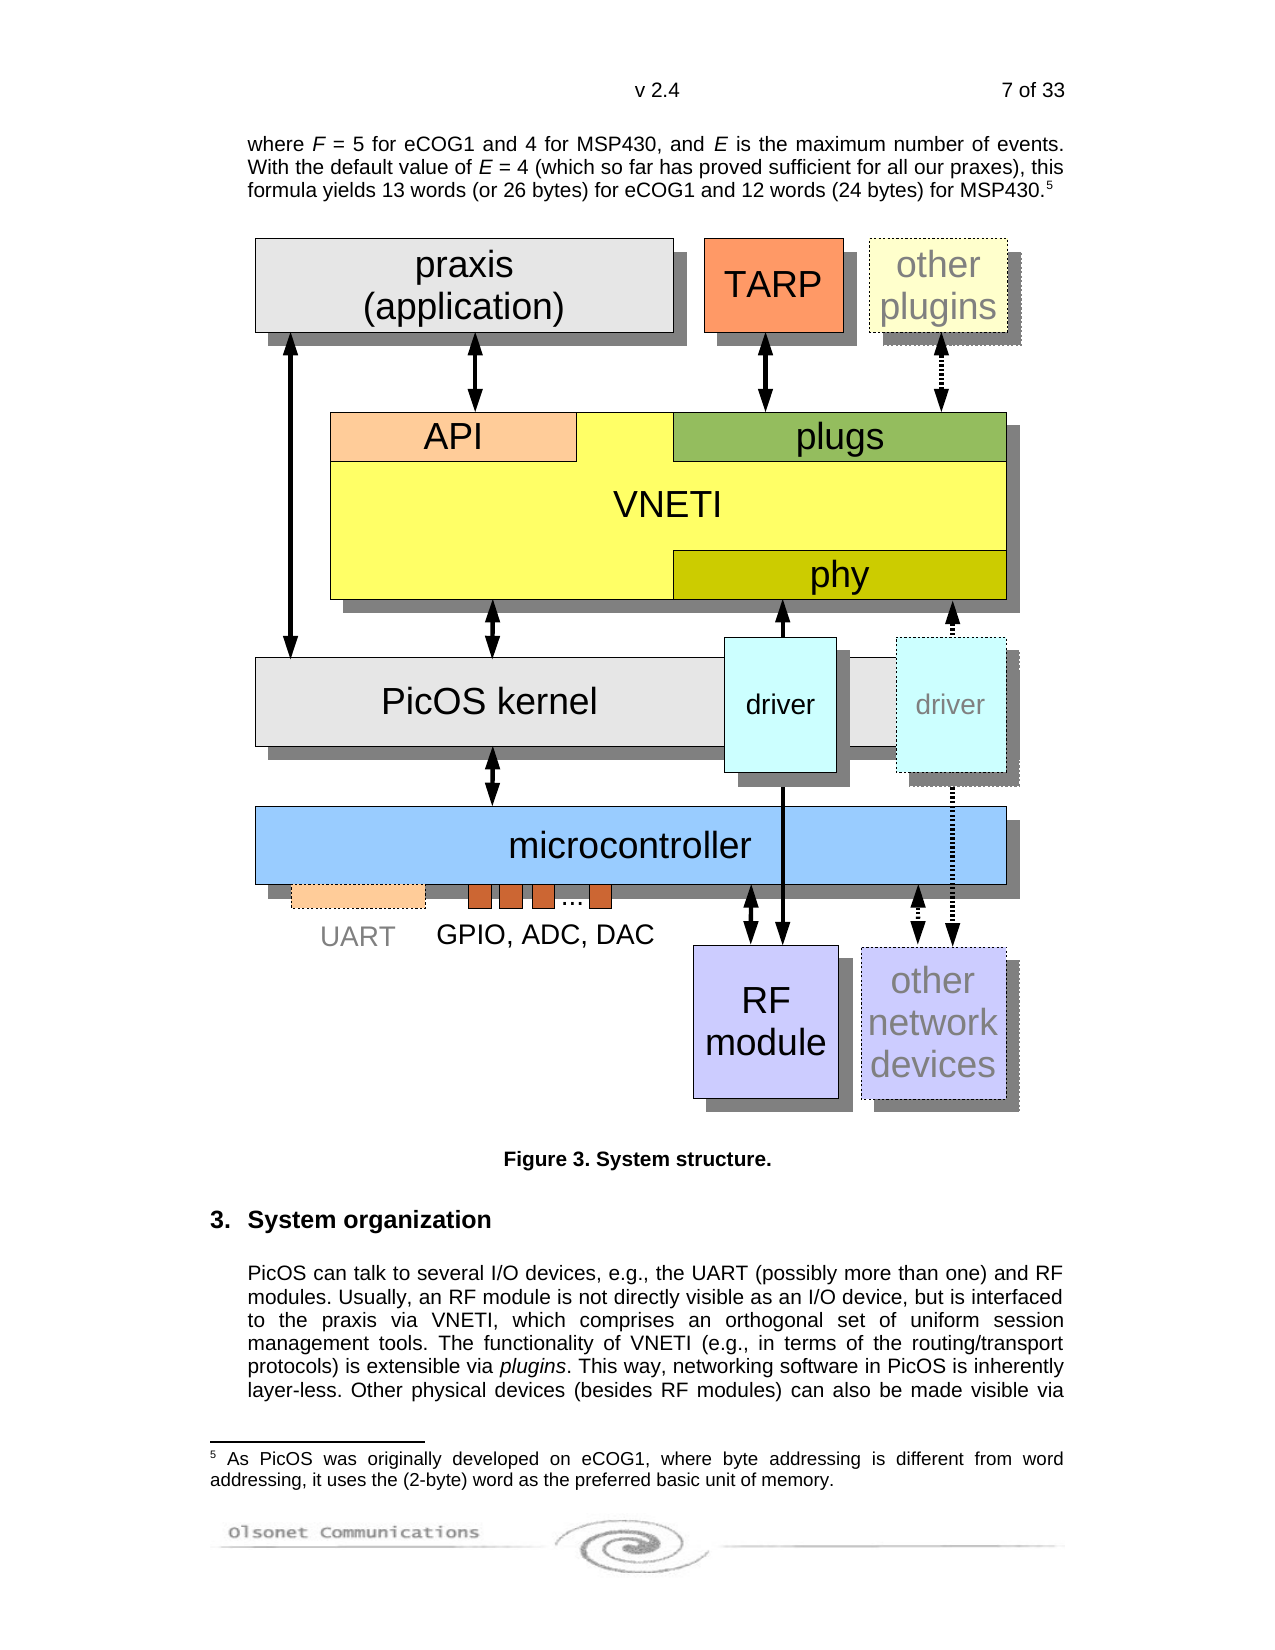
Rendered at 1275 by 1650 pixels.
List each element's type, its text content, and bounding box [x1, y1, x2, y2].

text As PicOS was originally developed on eCOG1, where byte addressing is different from word addressing, it uses the (2-byte) word as the preferred basic unit of memory. [210, 1448, 1065, 1490]
subtitle System organization [210, 1206, 1065, 1234]
text where F = 5 for eCOG1 and 4 for MSP430, and E is the maximum number of events. With the default value of E = 4 (which so far has proved sufficient for all our praxes), this formula yields 13 words (or 26 bytes) for eCOG1 and 12 words (24 bytes) for MSP430. [247, 132, 1065, 202]
picture [210, 1504, 1065, 1596]
text PicOS can talk to several I/O devices, e.g., the UART (possibly more than one) and RF modules. Usually, an RF module is not directly visible as an I/O device, but is interfaced to the praxis via VNETI, which comprises an orthogonal set of uniform session management tools. The functionality of VNETI (e.g., in terms of the routing/transport protocols) is extensible via plugins. This way, networking software in PicOS is inherently layer-less. Other physical devices (besides RF modules) can also be made visible via [247, 1262, 1065, 1401]
text Figure 3. System structure. [210, 1147, 1065, 1170]
